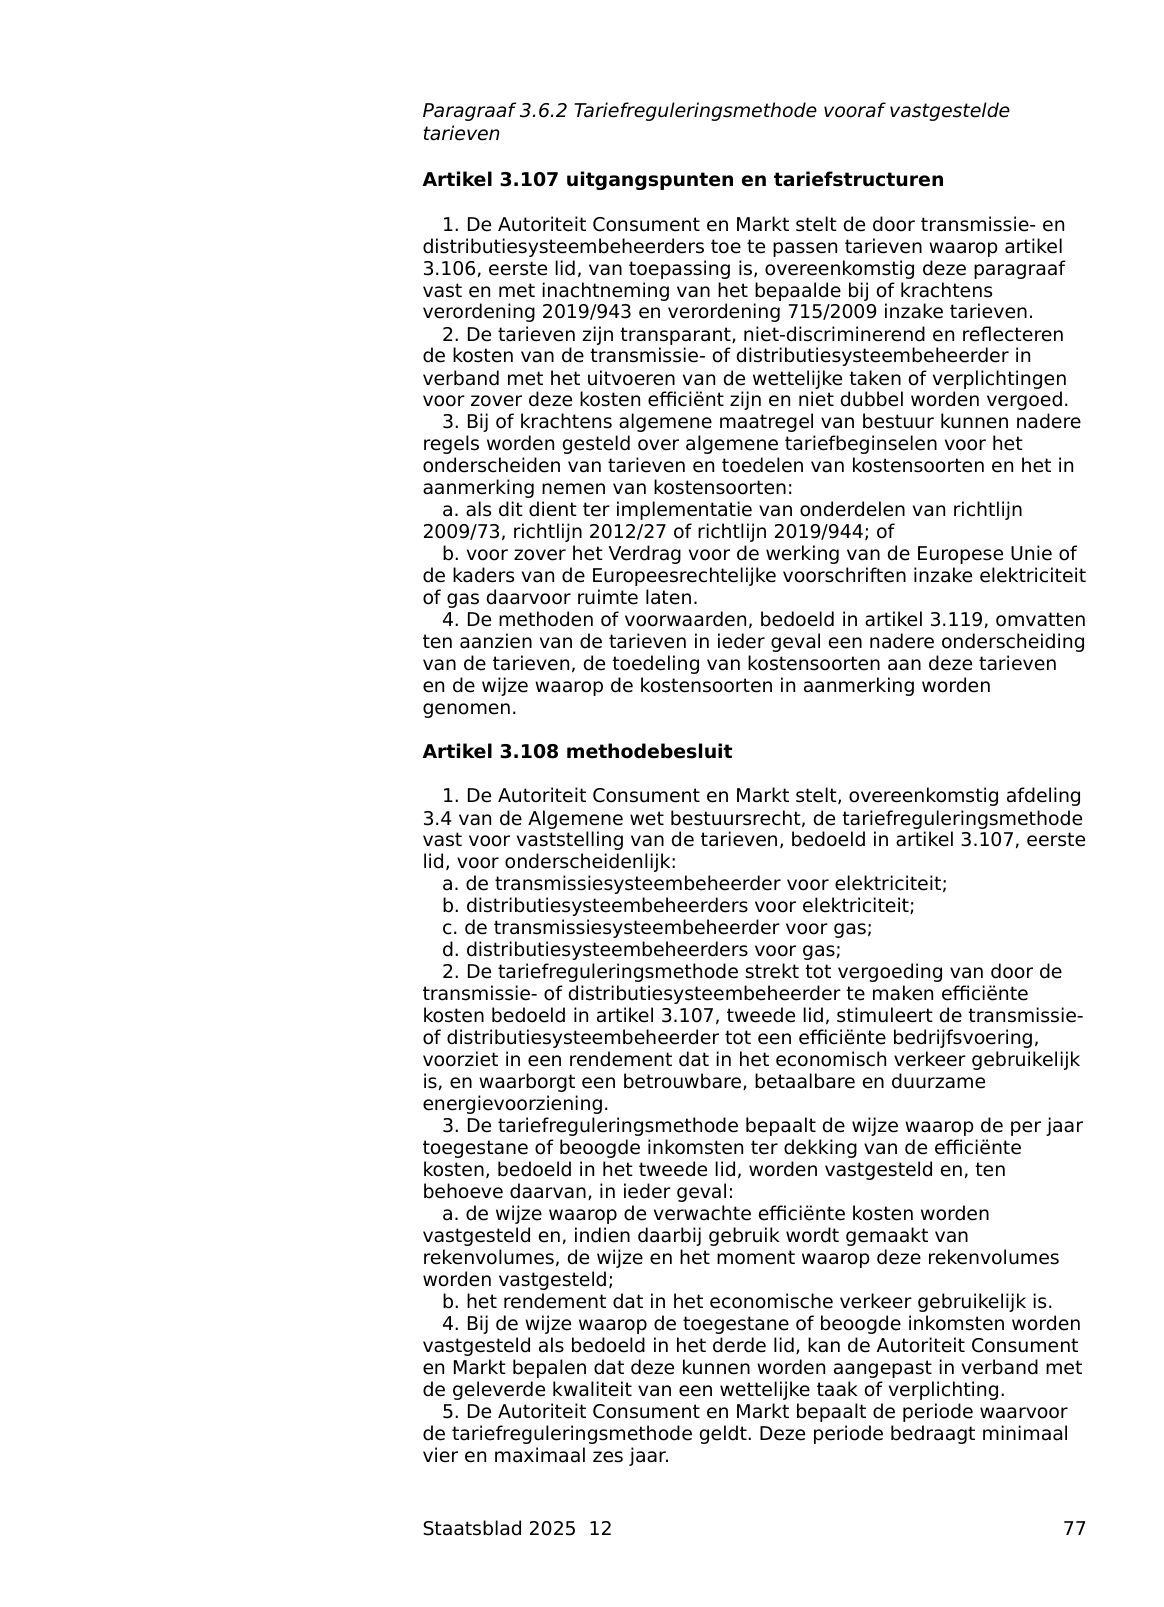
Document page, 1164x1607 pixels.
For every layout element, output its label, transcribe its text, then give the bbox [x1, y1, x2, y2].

text 1. De Autoriteit Consument en Markt stelt, overeenkomstig afdeling 3.4 van de Algemene wet bestuursrecht, de tariefreguleringsmethode vast voor vaststelling van de tarieven, bedoeld in artikel 3.107, eerste lid, voor onderscheidenlijk: [422, 785, 1087, 873]
text a. de transmissiesysteembeheerder voor elektriciteit; [422, 873, 1087, 895]
text 1. De Autoriteit Consument en Markt stelt de door transmissie- en distributiesysteembeheerders toe te passen tarieven waarop artikel 3.106, eerste lid, van toepassing is, overeenkomstig deze paragraaf vast en met inachtneming van het bepaalde bij of krachtens verordening 2019/943 en verordening 715/2009 inzake tarieven. [422, 213, 1087, 323]
text 3. De tariefreguleringsmethode bepaalt de wijze waarop de per jaar toegestane of beoogde inkomsten ter dekking van de efficiënte kosten, bedoeld in het tweede lid, worden vastgesteld en, ten behoeve daarvan, in ieder geval: [422, 1115, 1087, 1203]
subtitle Artikel 3.107 uitgangspunten en tariefstructuren [422, 169, 1087, 191]
text b. voor zover het Verdrag voor de werking van de Europese Unie of de kaders van de Europeesrechtelijke voorschriften inzake elektriciteit of gas daarvoor ruimte laten. [422, 543, 1087, 609]
subtitle Artikel 3.108 methodebesluit [422, 741, 1087, 763]
text d. distributiesysteembeheerders voor gas; [422, 939, 1087, 961]
text 2. De tarieven zijn transparant, niet-discriminerend en reflecteren de kosten van de transmissie- of distributiesysteembeheerder in verband met het uitvoeren van de wettelijke taken of verplichtingen voor zover deze kosten efficiënt zijn en niet dubbel worden vergoed. [422, 323, 1087, 411]
text a. de wijze waarop de verwachte efficiënte kosten worden vastgesteld en, indien daarbij gebruik wordt gemaakt van rekenvolumes, de wijze en het moment waarop deze rekenvolumes worden vastgesteld; [422, 1203, 1087, 1291]
text 4. Bij de wijze waarop de toegestane of beoogde inkomsten worden vastgesteld als bedoeld in het derde lid, kan de Autoriteit Consument en Markt bepalen dat deze kunnen worden aangepast in verband met de geleverde kwaliteit van een wettelijke taak of verplichting. [422, 1313, 1087, 1401]
text a. als dit dient ter implementatie van onderdelen van richtlijn 2009/73, richtlijn 2012/27 of richtlijn 2019/944; of [422, 499, 1087, 543]
text b. distributiesysteembeheerders voor elektriciteit; [422, 895, 1087, 917]
text c. de transmissiesysteembeheerder voor gas; [422, 917, 1087, 939]
text b. het rendement dat in het economische verkeer gebruikelijk is. [422, 1291, 1087, 1313]
text 5. De Autoriteit Consument en Markt bepaalt de periode waarvoor de tariefreguleringsmethode geldt. Deze periode bedraagt minimaal vier en maximaal zes jaar. [422, 1401, 1087, 1467]
subtitle Paragraaf 3.6.2 Tariefreguleringsmethode vooraf vastgestelde tarieven [422, 100, 1087, 144]
text 3. Bij of krachtens algemene maatregel van bestuur kunnen nadere regels worden gesteld over algemene tariefbeginselen voor het onderscheiden van tarieven en toedelen van kostensoorten en het in aanmerking nemen van kostensoorten: [422, 411, 1087, 499]
text 2. De tariefreguleringsmethode strekt tot vergoeding van door de transmissie- of distributiesysteembeheerder te maken efficiënte kosten bedoeld in artikel 3.107, tweede lid, stimuleert de transmissie- of distributiesysteembeheerder tot een efficiënte bedrijfsvoering, voorziet in een rendement dat in het economisch verkeer gebruikelijk is, en waarborgt een betrouwbare, betaalbare en duurzame energievoorziening. [422, 961, 1087, 1115]
text 4. De methoden of voorwaarden, bedoeld in artikel 3.119, omvatten ten aanzien van de tarieven in ieder geval een nadere onderscheiding van de tarieven, de toedeling van kostensoorten aan deze tarieven en de wijze waarop de kostensoorten in aanmerking worden genomen. [422, 609, 1087, 719]
